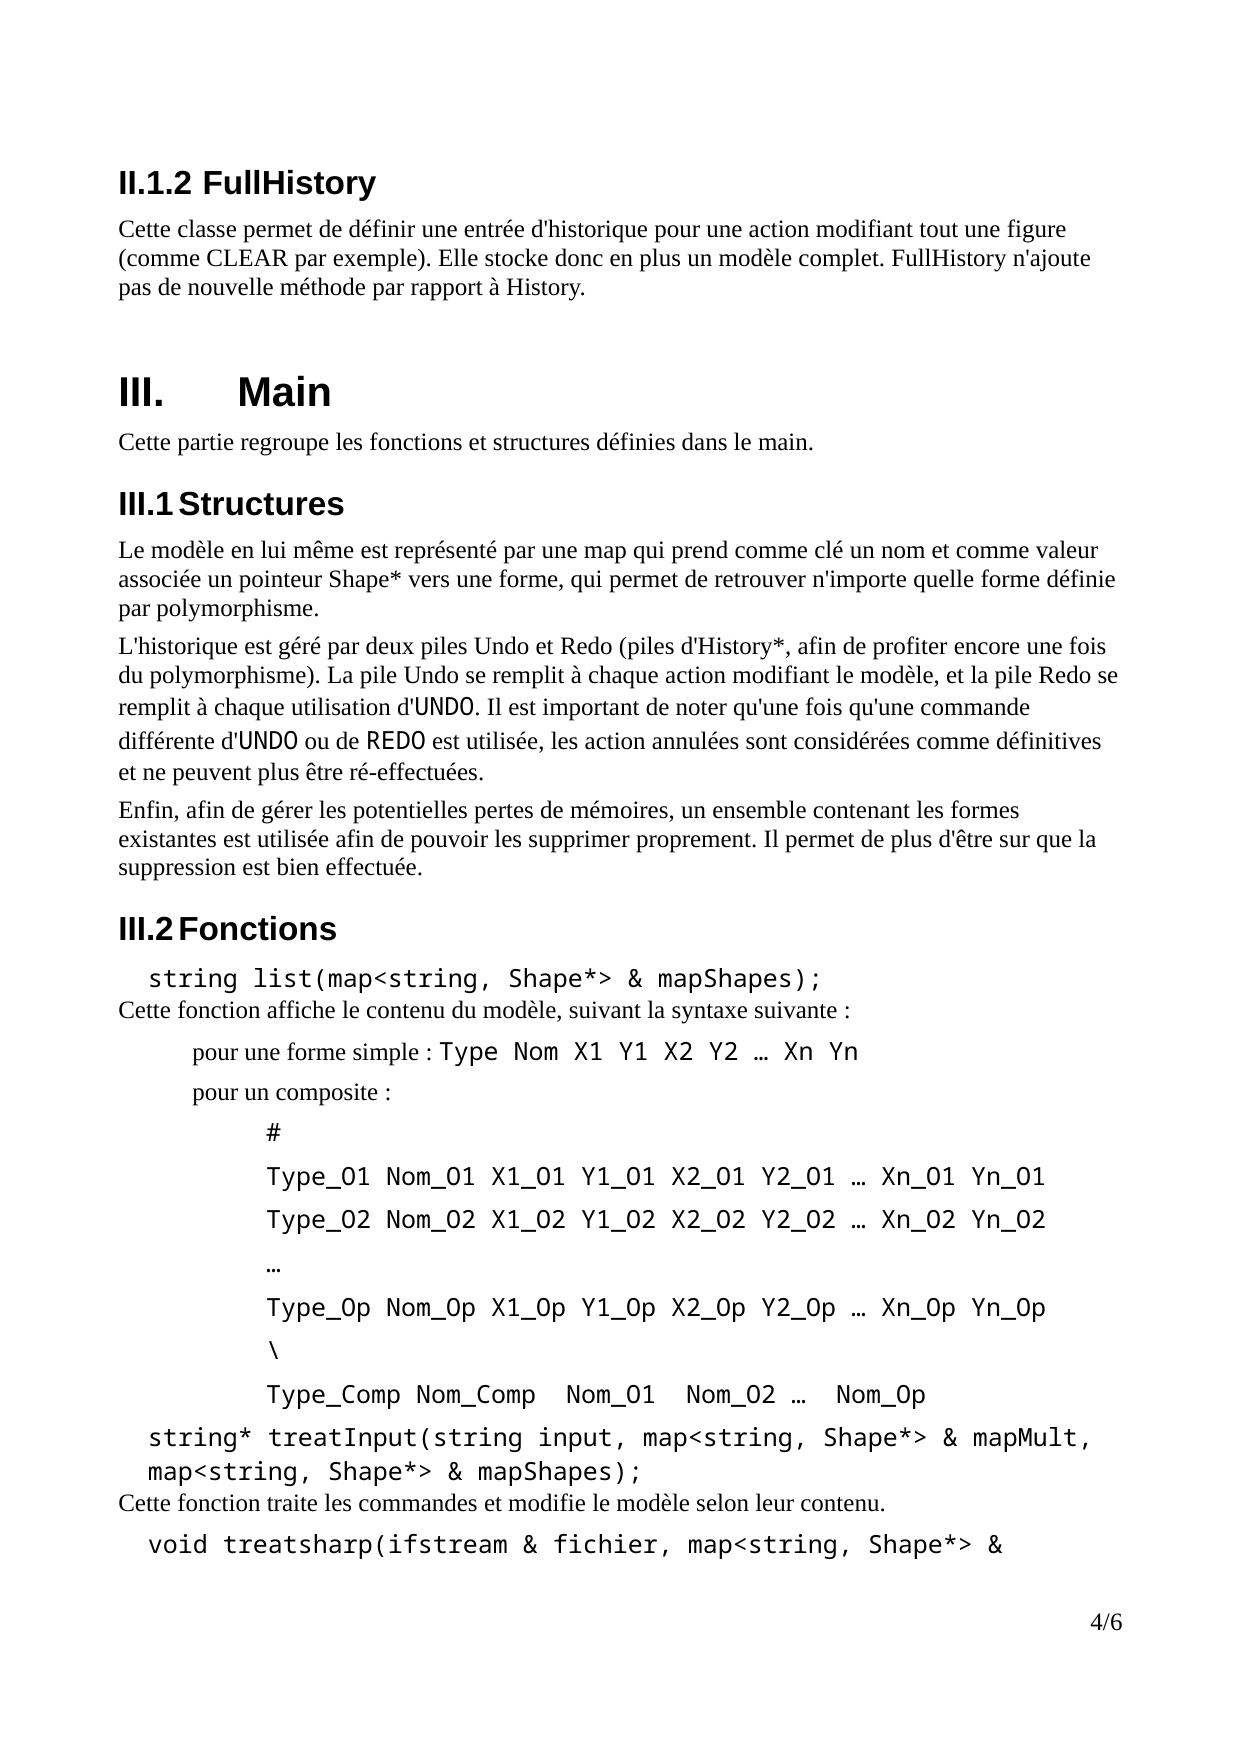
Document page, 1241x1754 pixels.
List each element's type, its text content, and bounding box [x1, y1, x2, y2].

text Cette classe permet de définir une entrée d'historique pour une action modifiant tout une figure (comme CLEAR par exemple). Elle stocke donc en plus un modèle complet. FullHistory n'ajoute pas de nouvelle méthode par rapport à History. [118, 214, 1122, 301]
text Cette fonction traite les commandes et modifie le modèle selon leur contenu. [118, 1488, 1122, 1517]
text Cette partie regroupe les fonctions et structures définies dans le main. [118, 427, 1122, 456]
text \ [118, 1333, 1122, 1367]
text Cette fonction affiche le contenu du modèle, suivant la syntaxe suivante : [118, 995, 1122, 1024]
text Type_O1 Nom_O1 X1_O1 Y1_O1 X2_O1 Y2_O1 … Xn_O1 Yn_O1 [118, 1158, 1122, 1193]
text L'historique est géré par deux piles Undo et Redo (piles d'History*, afin de profiter encore une fois du polymorphisme). La pile Undo se remplit à chaque action modifiant le modèle, et la pile Redo se remplit à chaque utilisation d'UNDO. Il est important de noter qu'une fois qu'une commande différente d'UNDO ou de REDO est utilisée, les action annulées sont considérées comme définitives et ne peuvent plus être ré-effectuées. [118, 631, 1122, 785]
text pour une forme simple : Type Nom X1 Y1 X2 Y2 … Xn Yn [118, 1033, 1122, 1067]
text Type_Op Nom_Op X1_Op Y1_Op X2_Op Y2_Op … Xn_Op Yn_Op [118, 1289, 1122, 1323]
text Le modèle en lui même est représenté par une map qui prend comme clé un nom et comme valeur associée un pointeur Shape* vers une forme, qui permet de retrouver n'importe quelle forme définie par polymorphisme. [118, 535, 1122, 622]
text Enfin, afin de gérer les potentielles pertes de mémoires, un ensemble contenant les formes existantes est utilisée afin de pouvoir les supprimer proprement. Il permet de plus d'être sur que la suppression est bien effectuée. [118, 795, 1122, 881]
text pour un composite : [118, 1077, 1122, 1106]
subtitle Structures [118, 484, 1122, 523]
subtitle FullHistory [118, 163, 1122, 202]
text # [118, 1115, 1122, 1149]
subtitle Fonctions [118, 909, 1122, 948]
text Type_Comp Nom_Comp Nom_O1 Nom_O2 … Nom_Op [118, 1376, 1122, 1410]
text string* treatInput(string input, map<string, Shape*> & mapMult, map<string, Shape*> & mapShapes); [148, 1420, 1122, 1488]
text void treatsharp(ifstream & fichier, map<string, Shape*> & [148, 1527, 1122, 1561]
text … [118, 1246, 1122, 1280]
text string list(map<string, Shape*> & mapShapes); [148, 960, 1122, 994]
subtitle Main [118, 367, 1122, 415]
text Type_O2 Nom_O2 X1_O2 Y1_O2 X2_O2 Y2_O2 … Xn_O2 Yn_O2 [118, 1202, 1122, 1236]
